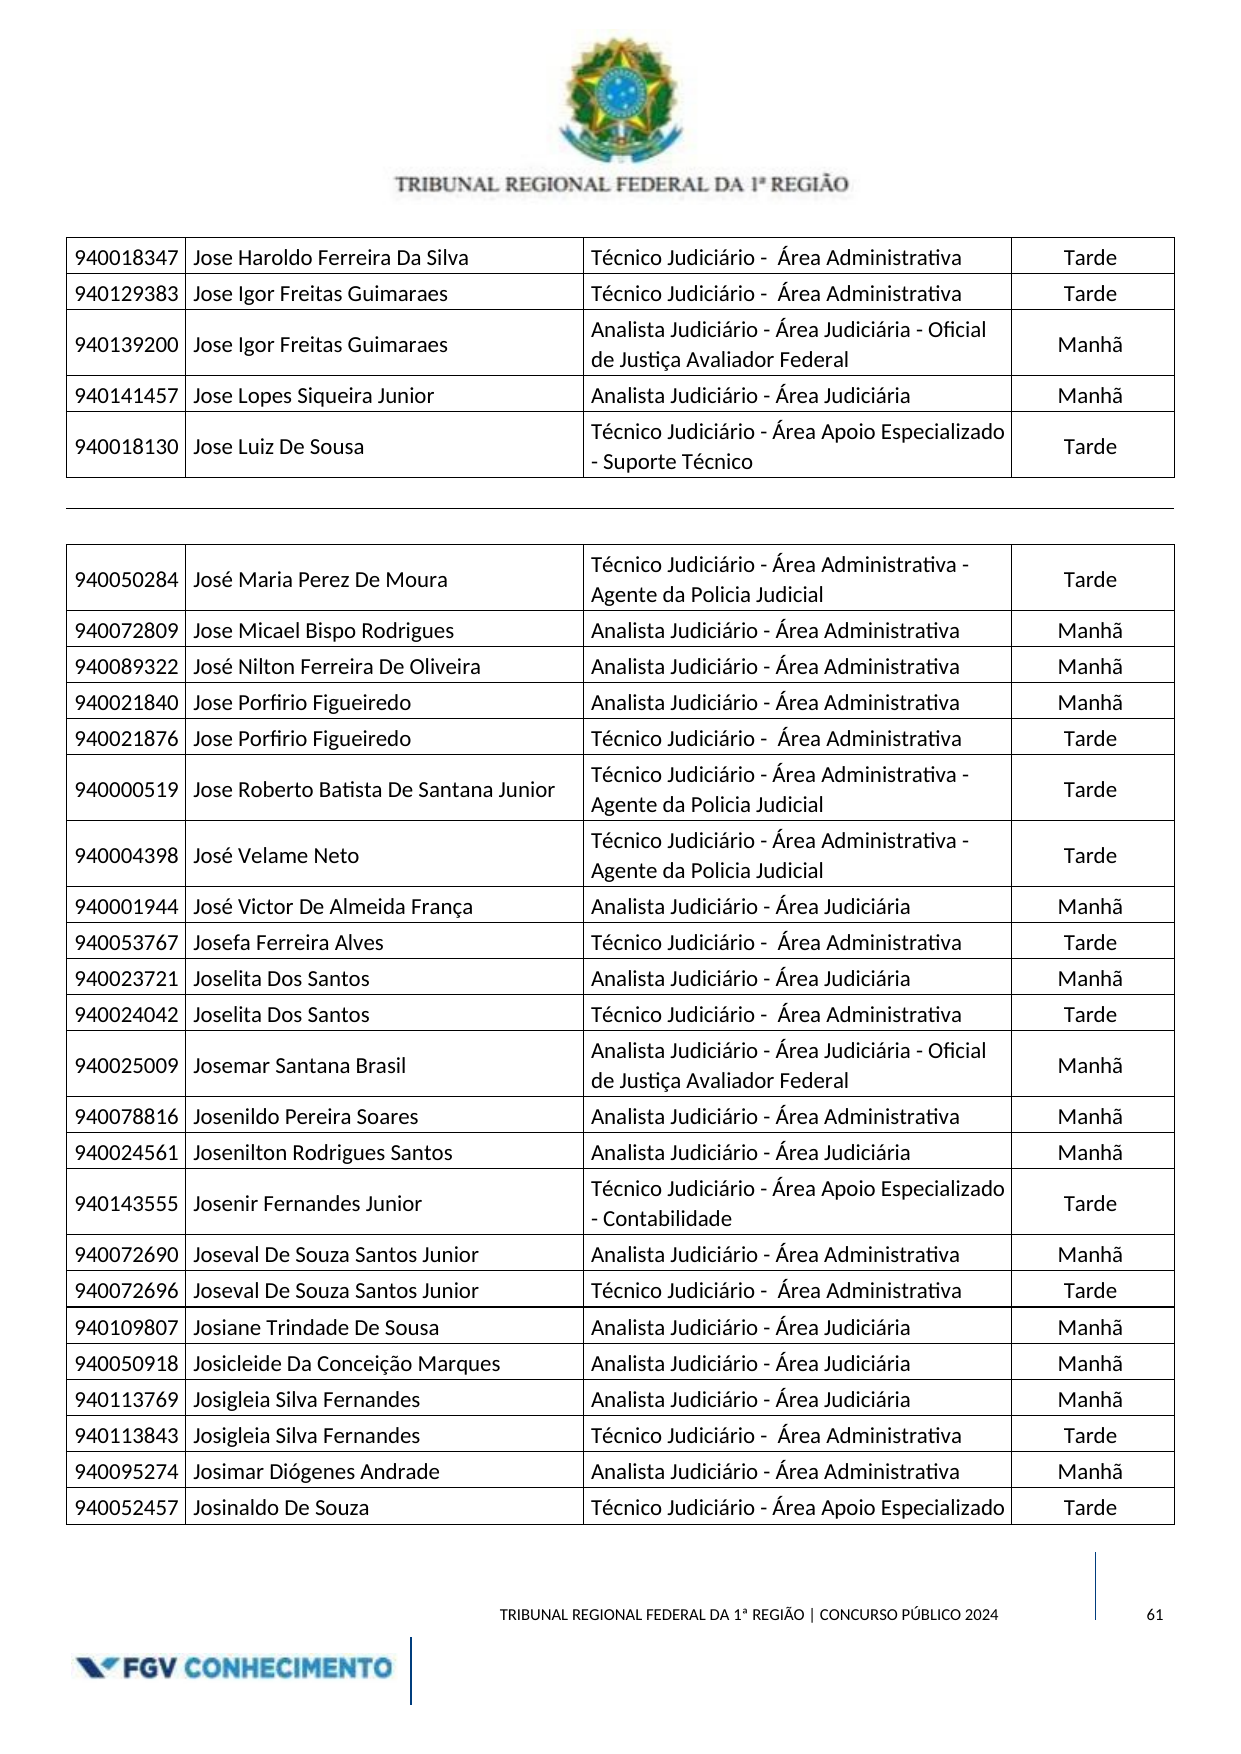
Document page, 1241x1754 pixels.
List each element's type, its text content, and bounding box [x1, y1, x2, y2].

table_cell Analista Judiciário - Área Administrativa [584, 1235, 1011, 1270]
table_cell Tarde [1012, 923, 1174, 958]
table_cell 940109807 [67, 1308, 185, 1342]
table_cell 940053767 [67, 923, 185, 958]
table_cell Jose Lopes Siqueira Junior [186, 376, 583, 411]
table_cell 940001944 [67, 887, 185, 922]
table_cell Analista Judiciário - Área Judiciária [584, 1308, 1011, 1342]
table_cell Técnico Judiciário - Área Administrativa [584, 274, 1011, 309]
table_cell Técnico Judiciário - Área Administrativa [584, 923, 1011, 958]
table_cell Manhã [1012, 1235, 1174, 1270]
table_cell Tarde [1012, 274, 1174, 309]
table_cell José Victor De Almeida França [186, 887, 583, 922]
table_cell Jose Porfirio Figueiredo [186, 683, 583, 718]
table_cell Técnico Judiciário - Área Administrativa [584, 1416, 1011, 1451]
table_cell José Maria Perez De Moura [186, 545, 583, 610]
table_cell Tarde [1012, 755, 1174, 820]
table_cell Técnico Judiciário - Área Administrativa [584, 719, 1011, 754]
table_cell 940095274 [67, 1452, 185, 1487]
table_cell Técnico Judiciário - Área Apoio Especializado - Suporte Técnico [584, 412, 1011, 477]
table_cell 940072809 [67, 611, 185, 646]
table_cell Técnico Judiciário - Área Apoio Especializado [584, 1488, 1011, 1524]
table_cell 940021840 [67, 683, 185, 718]
table_cell Josimar Diógenes Andrade [186, 1452, 583, 1487]
table_cell Jose Igor Freitas Guimaraes [186, 310, 583, 375]
table_cell Josicleide Da Conceição Marques [186, 1344, 583, 1378]
table_cell Jose Micael Bispo Rodrigues [186, 611, 583, 646]
table_cell Analista Judiciário - Área Administrativa [584, 611, 1011, 646]
table_cell Manhã [1012, 887, 1174, 922]
table_cell Manhã [1012, 959, 1174, 994]
table_cell Analista Judiciário - Área Judiciária - Oficial de Justiça Avaliador Federal [584, 310, 1011, 375]
table_cell 940000519 [67, 755, 185, 820]
table_cell 940018347 [67, 238, 185, 273]
table_cell Jose Luiz De Sousa [186, 412, 583, 477]
table_cell Josefa Ferreira Alves [186, 923, 583, 958]
table_cell Analista Judiciário - Área Judiciária [584, 1344, 1011, 1378]
table_header Inscrição [66, 509, 186, 544]
table_cell Joseval De Souza Santos Junior [186, 1271, 583, 1306]
table_cell Manhã [1012, 683, 1174, 718]
table_cell 940129383 [67, 274, 185, 309]
table_cell Tarde [1012, 1488, 1174, 1524]
table_cell Analista Judiciário - Área Judiciária [584, 1380, 1011, 1414]
table_cell Joselita Dos Santos [186, 995, 583, 1030]
table_cell Josigleia Silva Fernandes [186, 1416, 583, 1451]
table_cell Manhã [1012, 1344, 1174, 1378]
table_cell 940089322 [67, 647, 185, 682]
table_cell Técnico Judiciário - Área Administrativa [584, 238, 1011, 273]
table_cell Jose Igor Freitas Guimaraes [186, 274, 583, 309]
table_cell 940023721 [67, 959, 185, 994]
table_cell Manhã [1012, 1308, 1174, 1342]
table_cell Analista Judiciário - Área Administrativa [584, 1097, 1011, 1132]
table_cell Analista Judiciário - Área Judiciária [584, 959, 1011, 994]
table_cell Joseval De Souza Santos Junior [186, 1235, 583, 1270]
table_cell Tarde [1012, 1271, 1174, 1306]
table_cell Analista Judiciário - Área Administrativa [584, 683, 1011, 718]
table_cell 940072696 [67, 1271, 185, 1306]
table_cell Manhã [1012, 376, 1174, 411]
table_cell Joselita Dos Santos [186, 959, 583, 994]
table_cell Tarde [1012, 821, 1174, 886]
table_cell Manhã [1012, 310, 1174, 375]
table_cell Analista Judiciário - Área Administrativa [584, 1452, 1011, 1487]
table_cell José Nilton Ferreira De Oliveira [186, 647, 583, 682]
table_cell 940113769 [67, 1380, 185, 1414]
table_cell 940024042 [67, 995, 185, 1030]
table_cell Analista Judiciário - Área Judiciária [584, 887, 1011, 922]
table_cell 940004398 [67, 821, 185, 886]
table_cell Analista Judiciário - Área Judiciária [584, 1133, 1011, 1168]
table_cell 940025009 [67, 1031, 185, 1096]
table_cell Técnico Judiciário - Área Administrativa - Agente da Policia Judicial [584, 821, 1011, 886]
table_cell Josenir Fernandes Junior [186, 1169, 583, 1234]
table_cell Josenildo Pereira Soares [186, 1097, 583, 1132]
table_cell Técnico Judiciário - Área Administrativa [584, 1271, 1011, 1306]
table_cell Analista Judiciário - Área Administrativa [584, 647, 1011, 682]
table_cell Técnico Judiciário - Área Apoio Especializado - Contabilidade [584, 1169, 1011, 1234]
table_cell 940018130 [67, 412, 185, 477]
table_cell Manhã [1012, 1133, 1174, 1168]
table_cell Manhã [1012, 1452, 1174, 1487]
table_cell Jose Haroldo Ferreira Da Silva [186, 238, 583, 273]
table_cell Tarde [1012, 545, 1174, 610]
table_cell Tarde [1012, 238, 1174, 273]
table_cell Josiane Trindade De Sousa [186, 1308, 583, 1342]
table_cell Josenilton Rodrigues Santos [186, 1133, 583, 1168]
table_cell Tarde [1012, 412, 1174, 477]
table_cell 940141457 [67, 376, 185, 411]
table_cell 940072690 [67, 1235, 185, 1270]
table_cell Analista Judiciário - Área Judiciária [584, 376, 1011, 411]
table_cell 940078816 [67, 1097, 185, 1132]
table_cell 940050284 [67, 545, 185, 610]
table_cell 940052457 [67, 1488, 185, 1524]
table_cell Manhã [1012, 1380, 1174, 1414]
table_cell 940139200 [67, 310, 185, 375]
table_header Cargo [584, 509, 1012, 544]
table_cell 940050918 [67, 1344, 185, 1378]
table_cell Tarde [1012, 719, 1174, 754]
table_cell Manhã [1012, 1097, 1174, 1132]
table_cell 940143555 [67, 1169, 185, 1234]
table_cell Técnico Judiciário - Área Administrativa [584, 995, 1011, 1030]
table_cell Analista Judiciário - Área Judiciária - Oficial de Justiça Avaliador Federal [584, 1031, 1011, 1096]
table_cell Josemar Santana Brasil [186, 1031, 583, 1096]
table_cell Josinaldo De Souza [186, 1488, 583, 1524]
table_cell Tarde [1012, 1416, 1174, 1451]
table_header Nome [186, 509, 583, 544]
table_cell Jose Roberto Batista De Santana Junior [186, 755, 583, 820]
table_cell Tarde [1012, 995, 1174, 1030]
table_cell Manhã [1012, 611, 1174, 646]
table_cell José Velame Neto [186, 821, 583, 886]
table_cell Técnico Judiciário - Área Administrativa - Agente da Policia Judicial [584, 545, 1011, 610]
table_cell 940021876 [67, 719, 185, 754]
table_header Turno de Prova [1012, 509, 1174, 544]
table_cell Tarde [1012, 1169, 1174, 1234]
table_cell Técnico Judiciário - Área Administrativa - Agente da Policia Judicial [584, 755, 1011, 820]
table_cell Josigleia Silva Fernandes [186, 1380, 583, 1414]
table_cell Jose Porfirio Figueiredo [186, 719, 583, 754]
table_cell 940113843 [67, 1416, 185, 1451]
table_cell 940024561 [67, 1133, 185, 1168]
table_cell Manhã [1012, 1031, 1174, 1096]
table_cell Manhã [1012, 647, 1174, 682]
